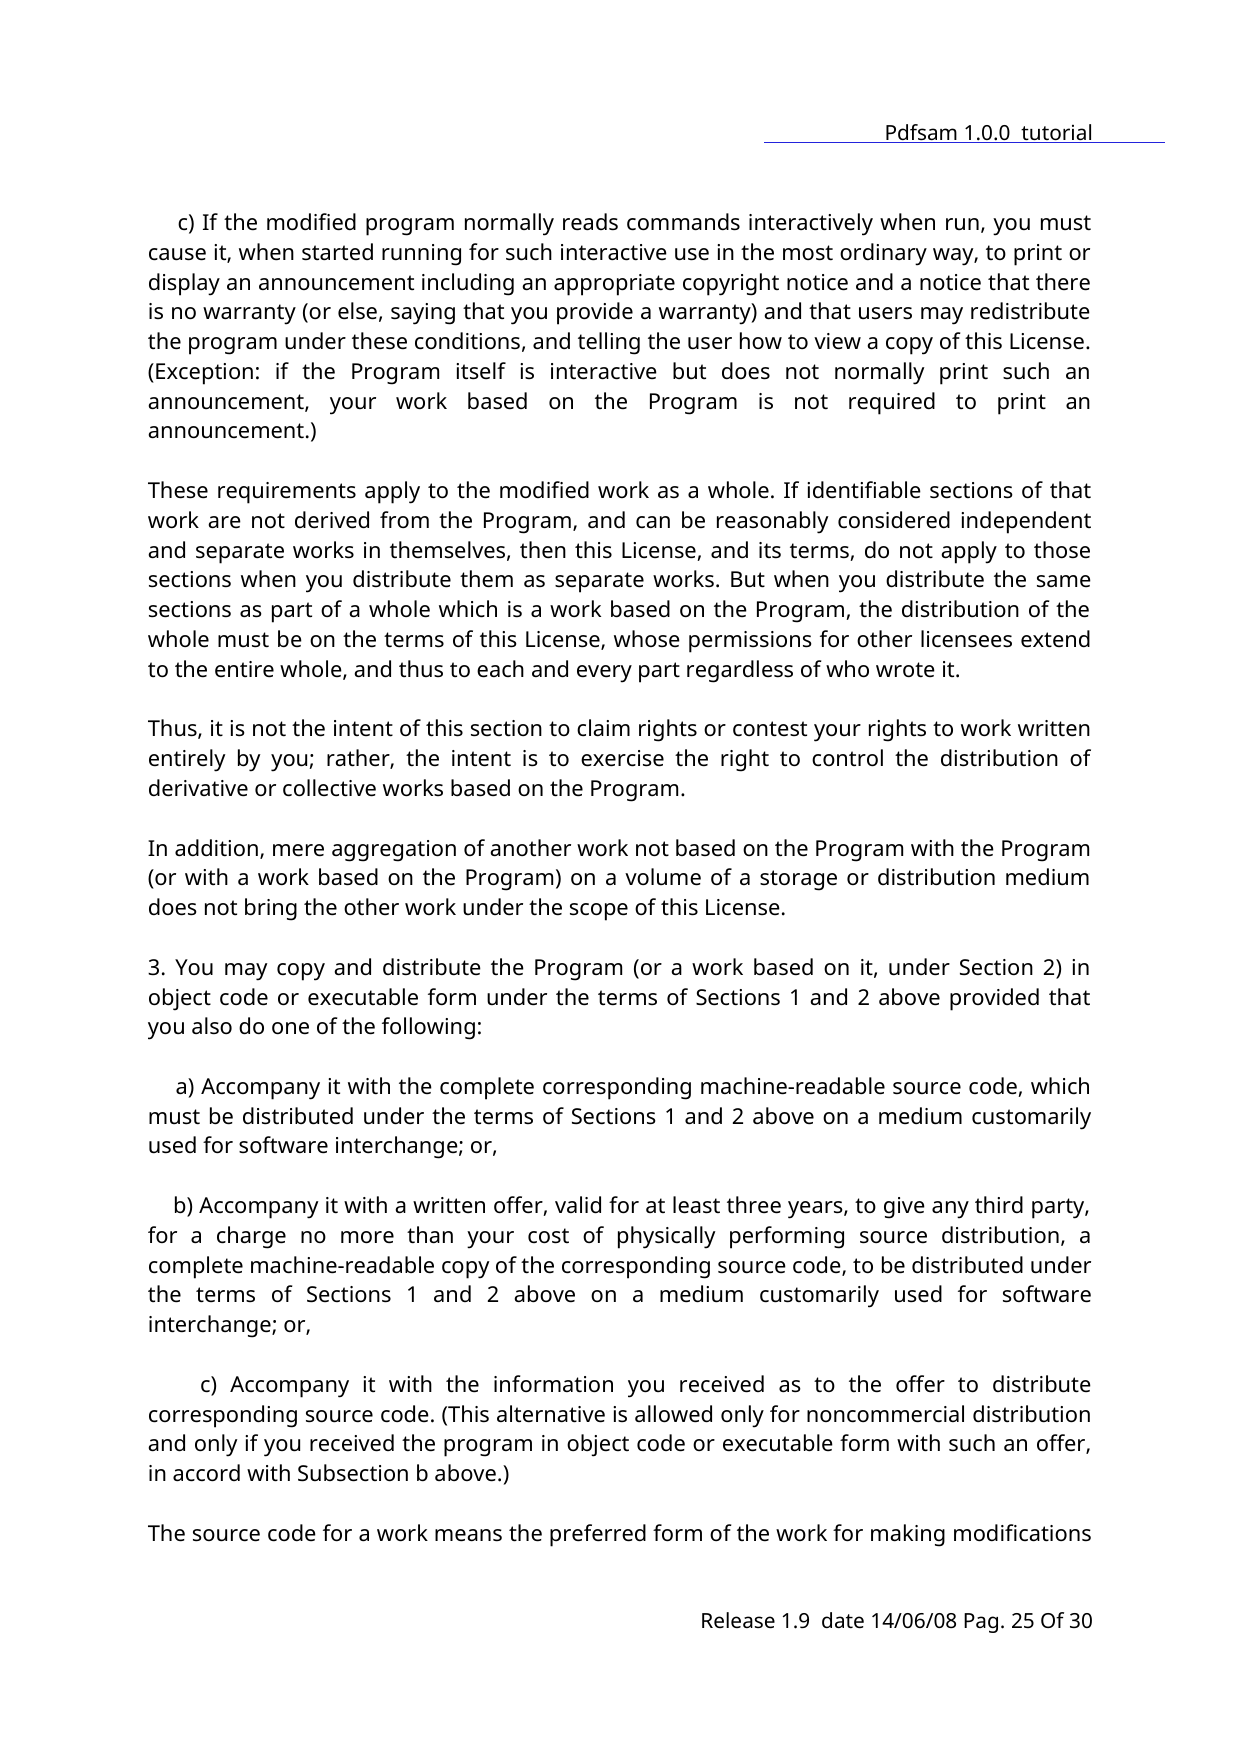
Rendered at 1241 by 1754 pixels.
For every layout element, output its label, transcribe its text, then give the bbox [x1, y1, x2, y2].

text Thus, it is not the intent of this section to claim rights or contest your rights to work written entirely by you; rather, the intent is to exercise the right to control the distribution of derivative or collective works based on the Program. [148, 713, 1093, 803]
text b) Accompany it with a written offer, valid for at least three years, to give any third party, for a charge no more than your cost of physically performing source distribution, a complete machine-readable copy of the corresponding source code, to be distributed under the terms of Sections 1 and 2 above on a medium customarily used for software interchange; or, [148, 1190, 1093, 1339]
text In addition, mere aggregation of another work not based on the Program with the Program (or with a work based on the Program) on a volume of a storage or distribution medium does not bring the other work under the scope of this License. [148, 832, 1093, 922]
text c) Accompany it with the information you received as to the offer to distribute corresponding source code. (This alternative is allowed only for noncommercial distribution and only if you received the program in object code or executable form with such an offer, in accord with Subsection b above.) [148, 1369, 1093, 1488]
text 3. You may copy and distribute the Program (or a work based on it, under Section 2) in object code or executable form under the terms of Sections 1 and 2 above provided that you also do one of the following: [148, 952, 1093, 1041]
text a) Accompany it with the complete corresponding machine-readable source code, which must be distributed under the terms of Sections 1 and 2 above on a medium customarily used for software interchange; or, [148, 1071, 1093, 1160]
text The source code for a work means the preferred form of the work for making modifications [148, 1518, 1093, 1547]
text These requirements apply to the modified work as a whole. If identifiable sections of that work are not derived from the Program, and can be reasonably considered independent and separate works in themselves, then this License, and its terms, do not apply to those sections when you distribute them as separate works. But when you distribute the same sections as part of a whole which is a work based on the Program, the distribution of the whole must be on the terms of this License, whose permissions for other licensees extend to the entire whole, and thus to each and every part regardless of who wrote it. [148, 475, 1093, 683]
text c) If the modified program normally reads commands interactively when run, you must cause it, when started running for such interactive use in the most ordinary way, to print or display an announcement including an appropriate copyright notice and a notice that there is no warranty (or else, saying that you provide a warranty) and that users may redistribute the program under these conditions, and telling the user how to view a copy of this License. (Exception: if the Program itself is interactive but does not normally print such an announcement, your work based on the Program is not required to print an announcement.) [148, 207, 1093, 445]
